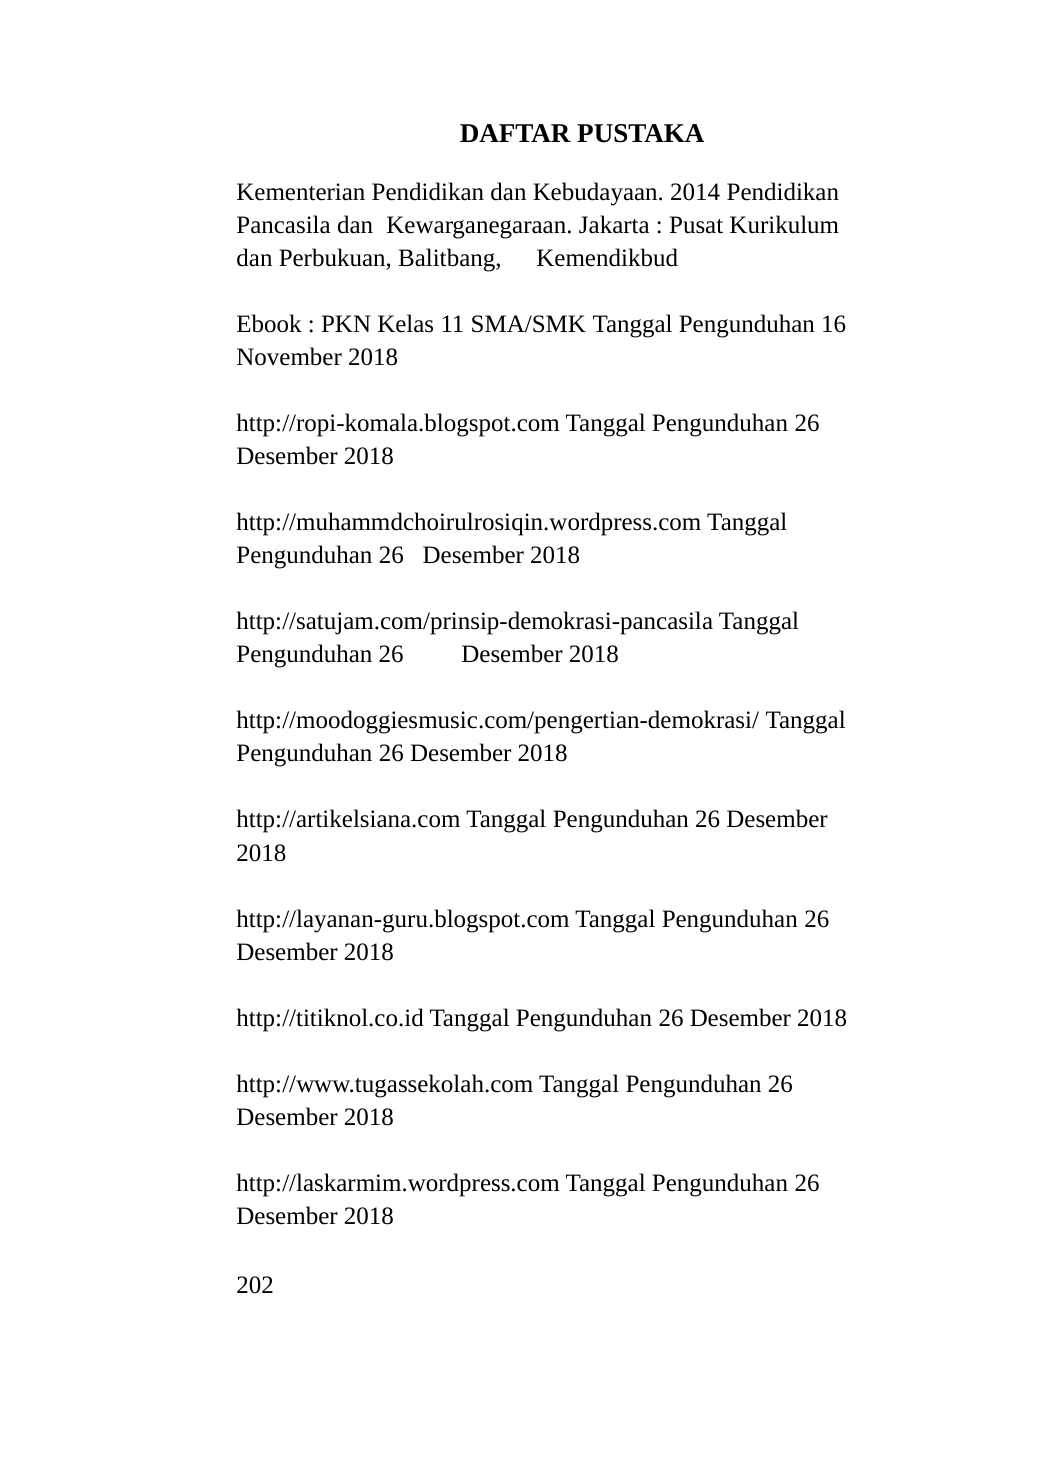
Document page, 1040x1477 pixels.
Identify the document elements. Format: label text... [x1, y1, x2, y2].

text http://ropi-komala.blogspot.com Tanggal Pengunduhan 26 Desember 2018 [236, 408, 862, 470]
text DAFTAR PUSTAKA [307, 117, 862, 148]
text http://titiknol.co.id Tanggal Pengunduhan 26 Desember 2018 [236, 1003, 862, 1031]
text http://layanan-guru.blogspot.com Tanggal Pengunduhan 26 Desember 2018 [236, 904, 862, 965]
text Kementerian Pendidikan dan Kebudayaan. 2014 Pendidikan Pancasila dan Kewarganegaraan. Jakarta : Pusat Kurikulum dan Perbukuan, Balitbang, Kemendikbud [236, 177, 862, 272]
text http://www.tugassekolah.com Tanggal Pengunduhan 26 Desember 2018 [236, 1069, 862, 1131]
text http://laskarmim.wordpress.com Tanggal Pengunduhan 26 Desember 2018 [236, 1168, 862, 1229]
text http://muhammdchoirulrosiqin.wordpress.com Tanggal Pengunduhan 26 Desember 2018 [236, 507, 862, 569]
text http://artikelsiana.com Tanggal Pengunduhan 26 Desember 2018 [236, 804, 862, 866]
text Ebook : PKN Kelas 11 SMA/SMK Tanggal Pengunduhan 16 November 2018 [236, 309, 862, 371]
text http://moodoggiesmusic.com/pengertian-demokrasi/ Tanggal Pengunduhan 26 Desember 2018 [236, 706, 862, 767]
text http://satujam.com/prinsip-demokrasi-pancasila Tanggal Pengunduhan 26 Desember 2018 [236, 606, 862, 668]
